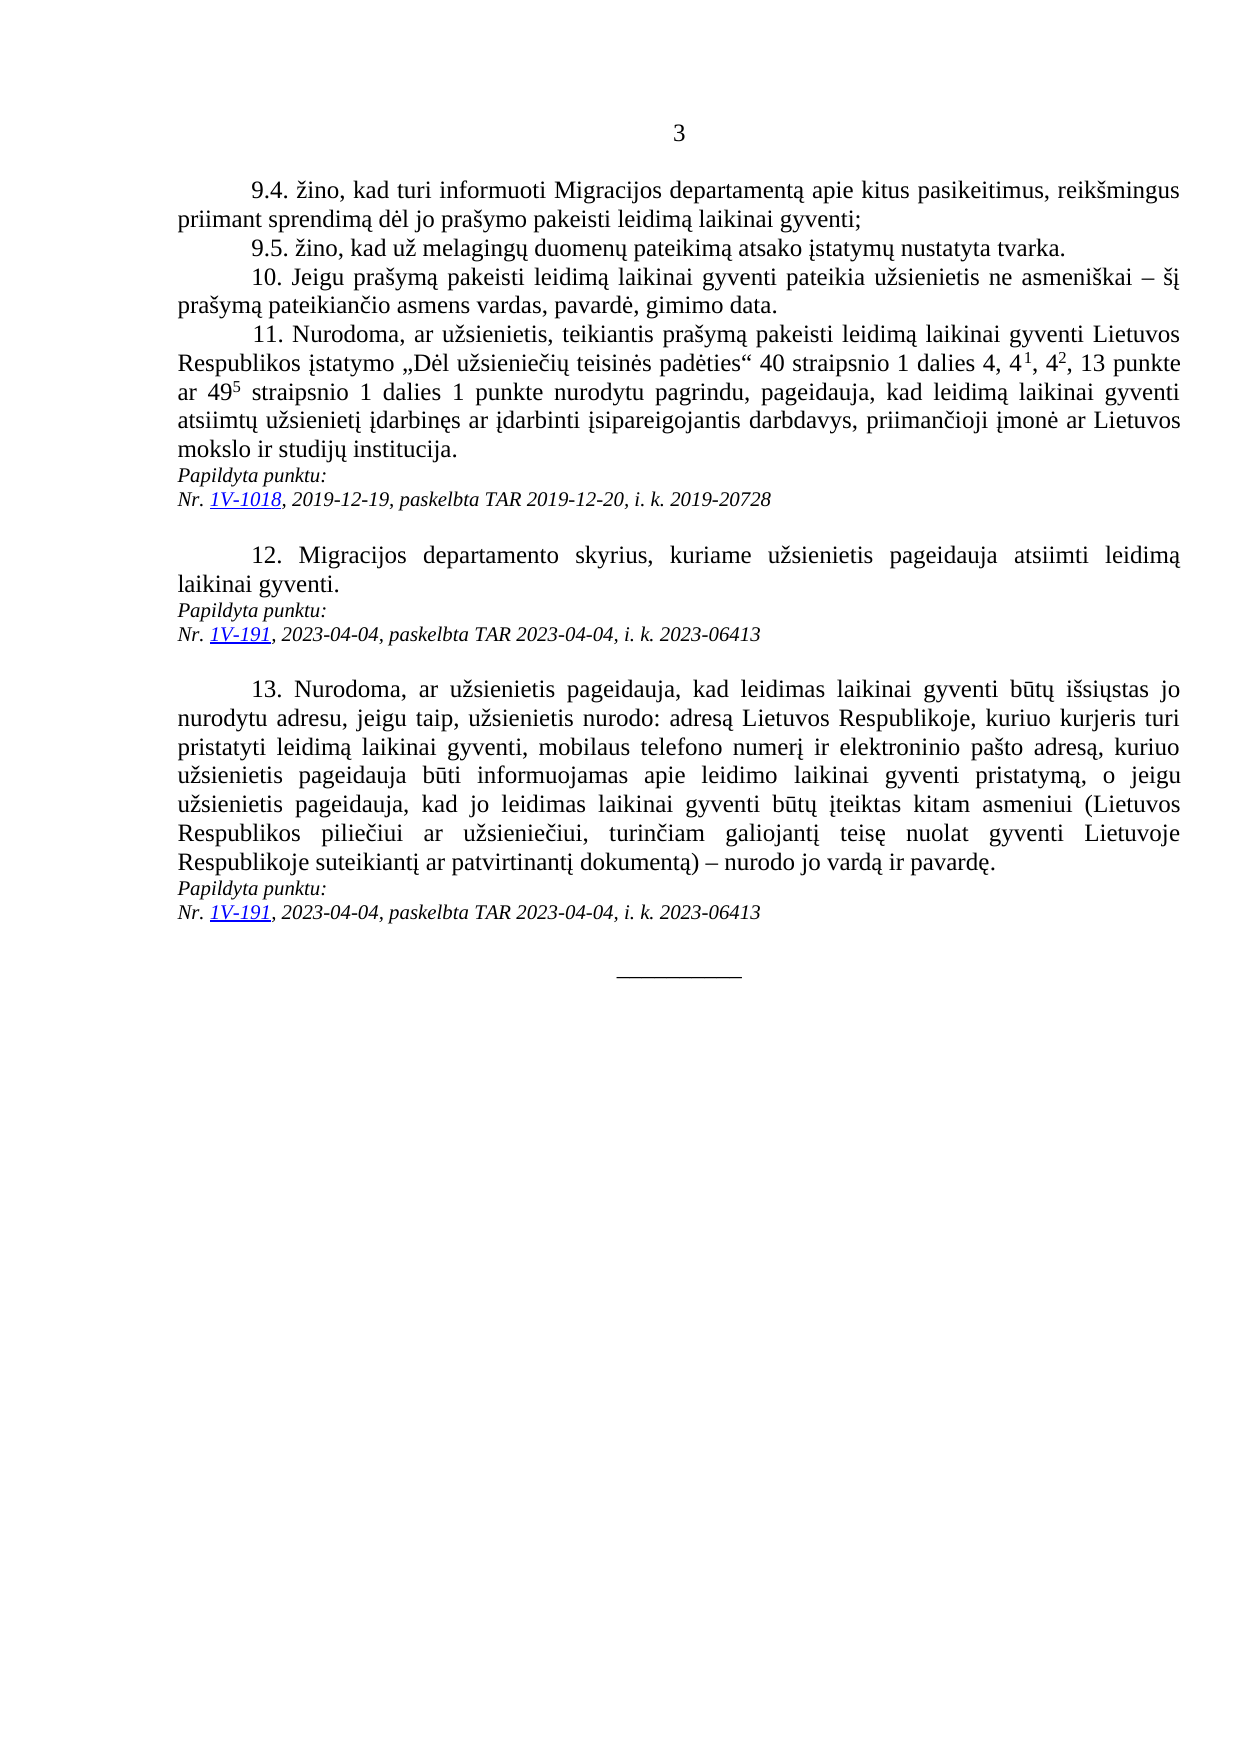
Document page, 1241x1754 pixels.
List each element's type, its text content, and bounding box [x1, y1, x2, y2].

text Nr. 1V-191, 2023-04-04, paskelbta TAR 2023-04-04, i. k. 2023-06413 [177, 622, 1181, 646]
text Nr. 1V-1018, 2019-12-19, paskelbta TAR 2019-12-20, i. k. 2019-20728 [177, 487, 1181, 511]
text Papildyta punktu: [177, 463, 1181, 487]
text __________ [177, 952, 1181, 981]
text Papildyta punktu: [177, 597, 1181, 622]
text 13. Nurodoma, ar užsienietis pageidauja, kad leidimas laikinai gyventi būtų išsiųstas jo nurodytu adresu, jeigu taip, užsienietis nurodo: adresą Lietuvos Respublikoje, kuriuo kurjeris turi pristatyti leidimą laikinai gyventi, mobilaus telefono numerį ir elektroninio pašto adresą, kuriuo užsienietis pageidauja būti informuojamas apie leidimo laikinai gyventi pristatymą, o jeigu užsienietis pageidauja, kad jo leidimas laikinai gyventi būtų įteiktas kitam asmeniui (Lietuvos Respublikos piliečiui ar užsieniečiui, turinčiam galiojantį teisę nuolat gyventi Lietuvoje Respublikoje suteikiantį ar patvirtinantį dokumentą) – nurodo jo vardą ir pavardę. [177, 674, 1181, 876]
text 11. Nurodoma, ar užsienietis, teikiantis prašymą pakeisti leidimą laikinai gyventi Lietuvos Respublikos įstatymo „Dėl užsieniečių teisinės padėties“ 40 straipsnio 1 dalies 4, 41, 42, 13 punkte ar 495 straipsnio 1 dalies 1 punkte nurodytu pagrindu, pageidauja, kad leidimą laikinai gyventi atsiimtų užsienietį įdarbinęs ar įdarbinti įsipareigojantis darbdavys, priimančioji įmonė ar Lietuvos mokslo ir studijų institucija. [177, 319, 1181, 463]
text 9.4. žino, kad turi informuoti Migracijos departamentą apie kitus pasikeitimus, reikšmingus priimant sprendimą dėl jo prašymo pakeisti leidimą laikinai gyventi; [177, 176, 1181, 233]
text 12. Migracijos departamento skyrius, kuriame užsienietis pageidauja atsiimti leidimą laikinai gyventi. [177, 540, 1181, 597]
text Nr. 1V-191, 2023-04-04, paskelbta TAR 2023-04-04, i. k. 2023-06413 [177, 900, 1181, 924]
text 9.5. žino, kad už melagingų duomenų pateikimą atsako įstatymų nustatyta tvarka. [177, 233, 1181, 262]
text Papildyta punktu: [177, 876, 1181, 900]
text 10. Jeigu prašymą pakeisti leidimą laikinai gyventi pateikia užsienietis ne asmeniškai – šį prašymą pateikiančio asmens vardas, pavardė, gimimo data. [177, 262, 1181, 319]
